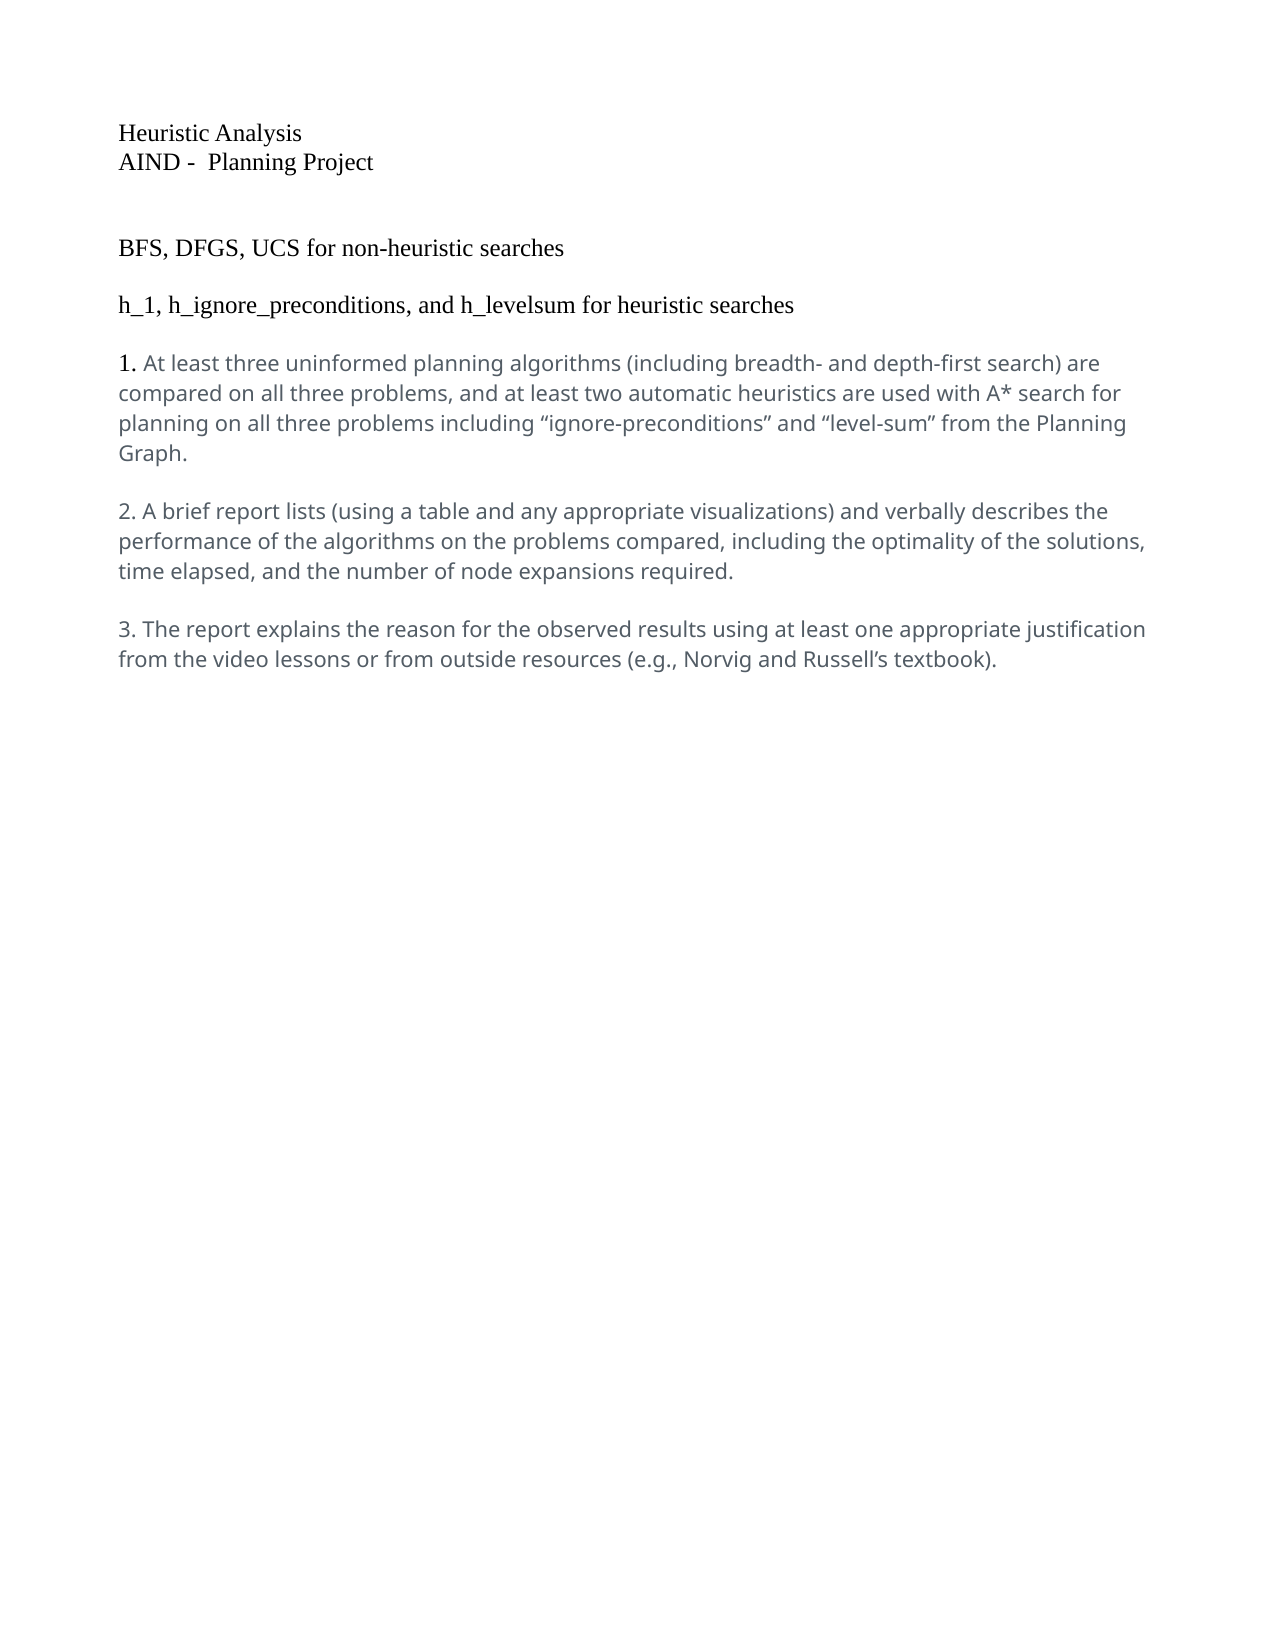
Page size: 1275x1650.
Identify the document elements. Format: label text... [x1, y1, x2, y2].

text 3. The report explains the reason for the observed results using at least one appropriate justification from the video lessons or from outside resources (e.g., Norvig and Russell’s textbook). [118, 614, 1157, 674]
text Heuristic Analysis [118, 118, 1157, 147]
text 1. At least three uninformed planning algorithms (including breadth- and depth-first search) are compared on all three problems, and at least two automatic heuristics are used with A* search for planning on all three problems including “ignore-preconditions” and “level-sum” from the Planning Graph. [118, 348, 1157, 467]
text BFS, DFGS, UCS for non-heuristic searches [118, 233, 1157, 262]
text 2. A brief report lists (using a table and any appropriate visualizations) and verbally describes the performance of the algorithms on the problems compared, including the optimality of the solutions, time elapsed, and the number of node expansions required. [118, 496, 1157, 585]
text h_1, h_ignore_preconditions, and h_levelsum for heuristic searches [118, 291, 1157, 319]
text AIND - Planning Project [118, 147, 1157, 176]
